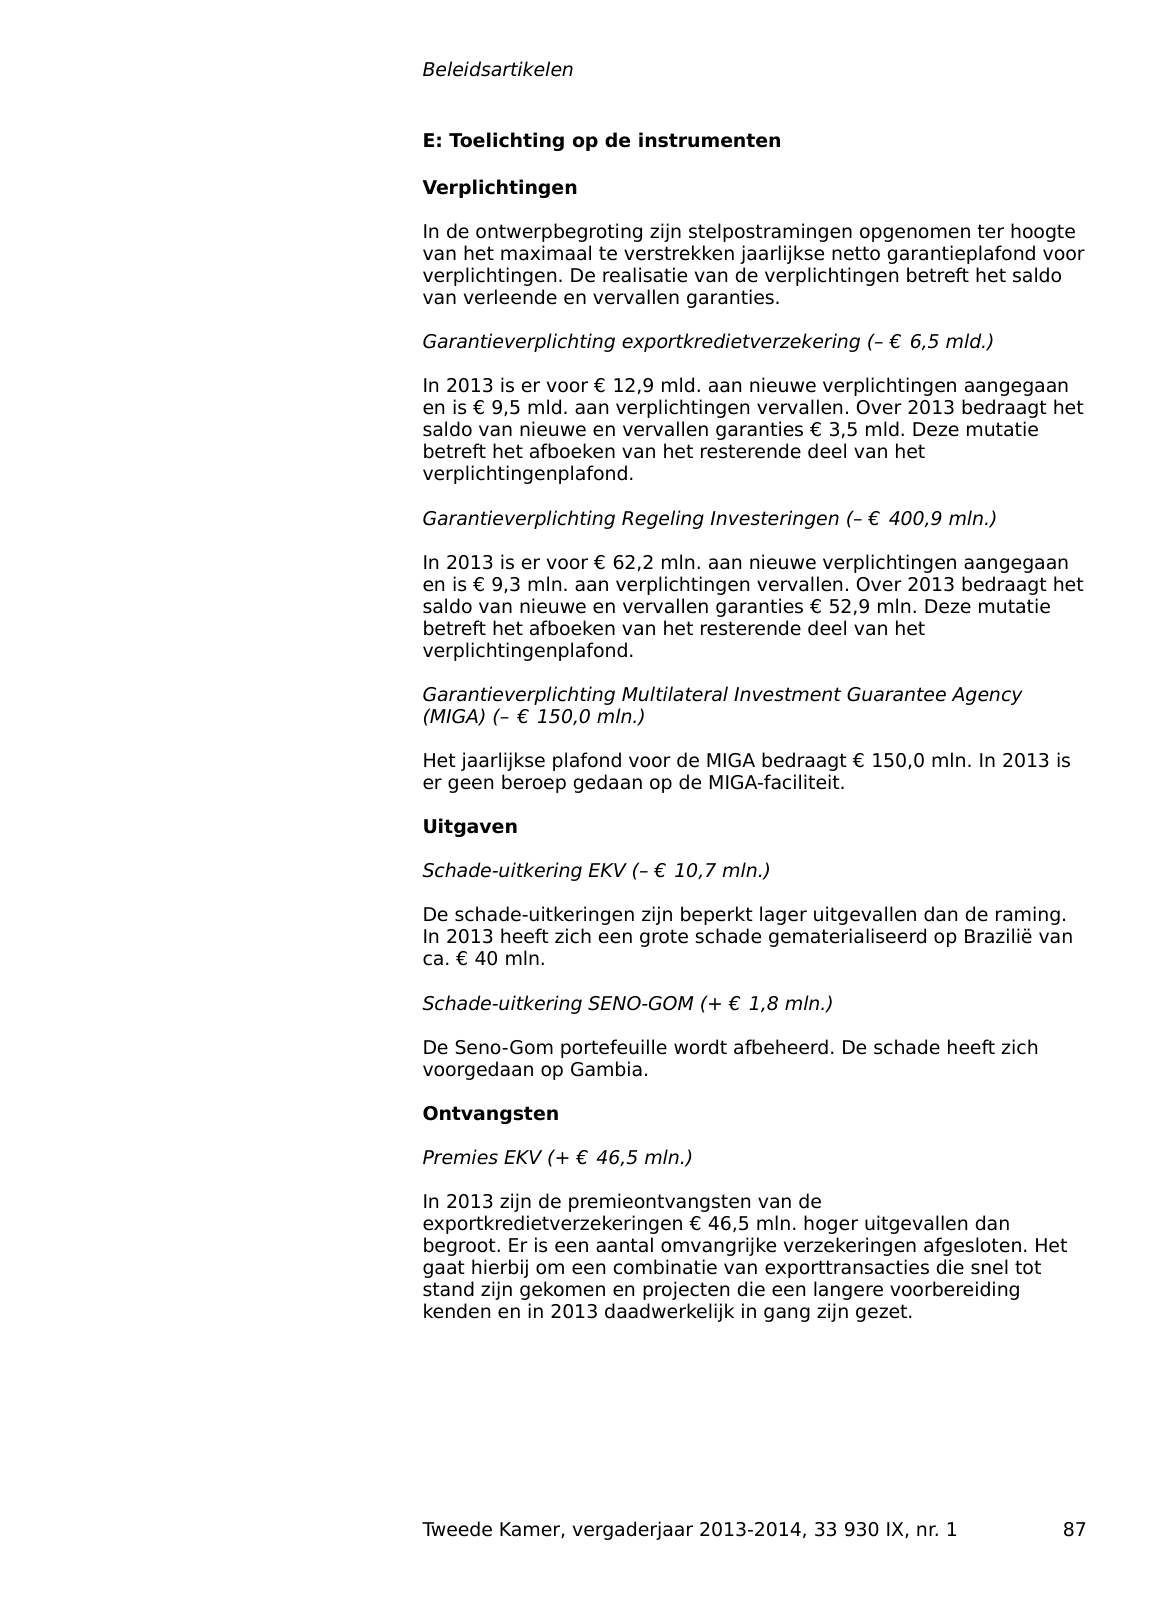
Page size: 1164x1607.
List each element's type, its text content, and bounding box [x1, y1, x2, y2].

subtitle Garantieverplichting exportkredietverzekering (– € 6,5 mld.) [422, 331, 1087, 353]
subtitle E: Toelichting op de instrumenten [422, 130, 1087, 152]
subtitle Premies EKV (+ € 46,5 mln.) [422, 1147, 1087, 1169]
subtitle Schade-uitkering SENO-GOM (+ € 1,8 mln.) [422, 992, 1087, 1014]
text In 2013 is er voor € 12,9 mld. aan nieuwe verplichtingen aangegaan en is € 9,5 mld. aan verplichtingen vervallen. Over 2013 bedraagt het saldo van nieuwe en vervallen garanties € 3,5 mld. Deze mutatie betreft het afboeken van het resterende deel van het verplichtingenplafond. [422, 375, 1087, 485]
subtitle Garantieverplichting Multilateral Investment Guarantee Agency (MIGA) (– € 150,0 mln.) [422, 684, 1087, 728]
subtitle Uitgaven [422, 816, 1087, 838]
text De Seno-Gom portefeuille wordt afbeheerd. De schade heeft zich voorgedaan op Gambia. [422, 1037, 1087, 1081]
text De schade-uitkeringen zijn beperkt lager uitgevallen dan de raming. In 2013 heeft zich een grote schade gematerialiseerd op Brazilië van ca. € 40 mln. [422, 904, 1087, 970]
subtitle Schade-uitkering EKV (– € 10,7 mln.) [422, 860, 1087, 882]
text In 2013 zijn de premieontvangsten van de exportkredietverzekeringen € 46,5 mln. hoger uitgevallen dan begroot. Er is een aantal omvangrijke verzekeringen afgesloten. Het gaat hierbij om een combinatie van exporttransacties die snel tot stand zijn gekomen en projecten die een langere voorbereiding kenden en in 2013 daadwerkelijk in gang zijn gezet. [422, 1191, 1087, 1323]
subtitle Ontvangsten [422, 1103, 1087, 1125]
text Het jaarlijkse plafond voor de MIGA bedraagt € 150,0 mln. In 2013 is er geen beroep gedaan op de MIGA-faciliteit. [422, 750, 1087, 794]
text In de ontwerpbegroting zijn stelpostramingen opgenomen ter hoogte van het maximaal te verstrekken jaarlijkse netto garantieplafond voor verplichtingen. De realisatie van de verplichtingen betreft het saldo van verleende en vervallen garanties. [422, 221, 1087, 309]
subtitle Garantieverplichting Regeling Investeringen (– € 400,9 mln.) [422, 507, 1087, 529]
subtitle Verplichtingen [422, 177, 1087, 199]
text In 2013 is er voor € 62,2 mln. aan nieuwe verplichtingen aangegaan en is € 9,3 mln. aan verplichtingen vervallen. Over 2013 bedraagt het saldo van nieuwe en vervallen garanties € 52,9 mln. Deze mutatie betreft het afboeken van het resterende deel van het verplichtingenplafond. [422, 552, 1087, 661]
